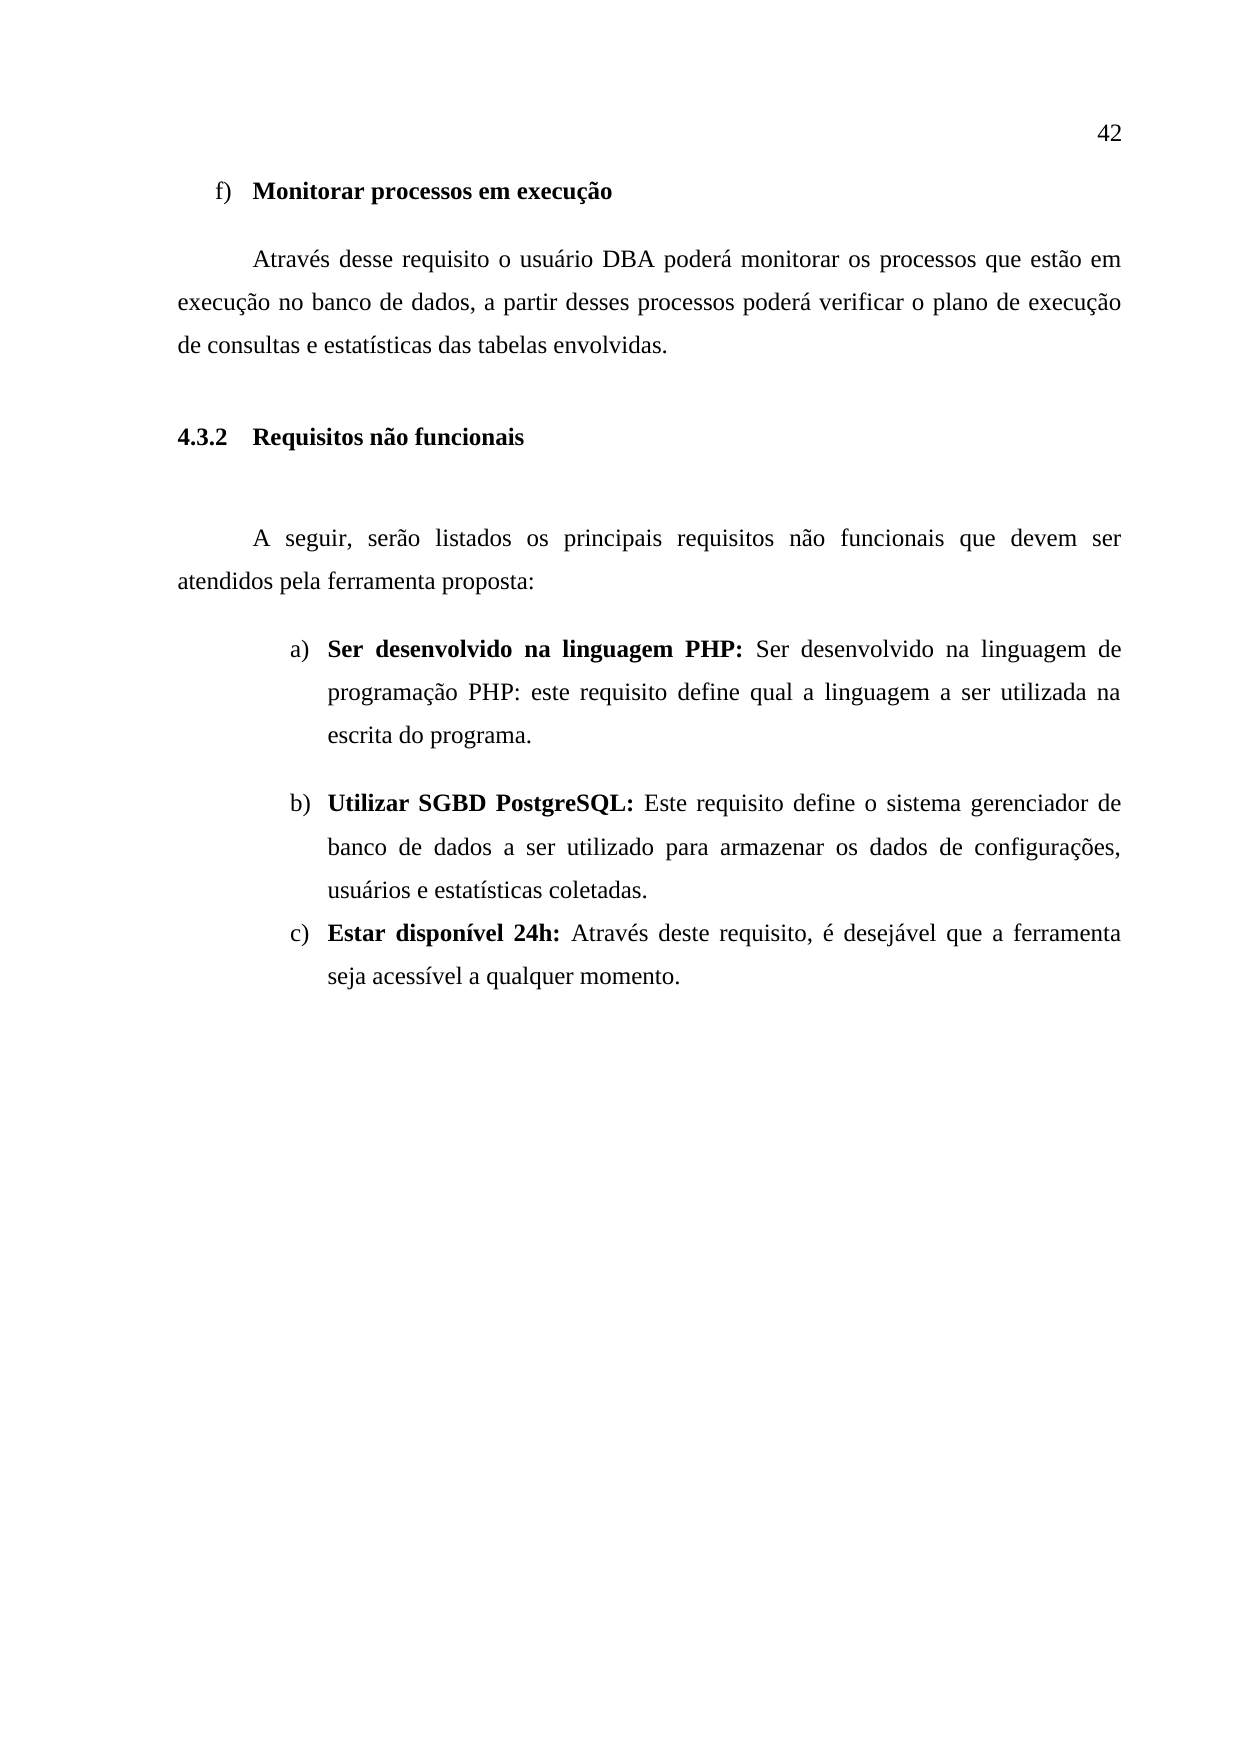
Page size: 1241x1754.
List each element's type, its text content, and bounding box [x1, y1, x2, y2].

list Requisitos não funcionais [177, 422, 1122, 450]
list Ser desenvolvido na linguagem PHP: Ser desenvolvido na linguagem de programação PHP: este requisito define qual a linguagem a ser utilizada na escrita do programa. [290, 634, 1122, 749]
list Monitorar processos em execução [215, 176, 1122, 205]
list Utilizar SGBD PostgreSQL: Este requisito define o sistema gerenciador de banco de dados a ser utilizado para armazenar os dados de configurações, usuários e estatísticas coletadas. [290, 788, 1122, 903]
list Através desse requisito o usuário DBA poderá monitorar os processos que estão em execução no banco de dados, a partir desses processos poderá verificar o plano de execução de consultas e estatísticas das tabelas envolvidas. [177, 244, 1122, 359]
list Estar disponível 24h: Através deste requisito, é desejável que a ferramenta seja acessível a qualquer momento. [290, 918, 1122, 990]
text A seguir, serão listados os principais requisitos não funcionais que devem ser atendidos pela ferramenta proposta: [177, 523, 1122, 595]
